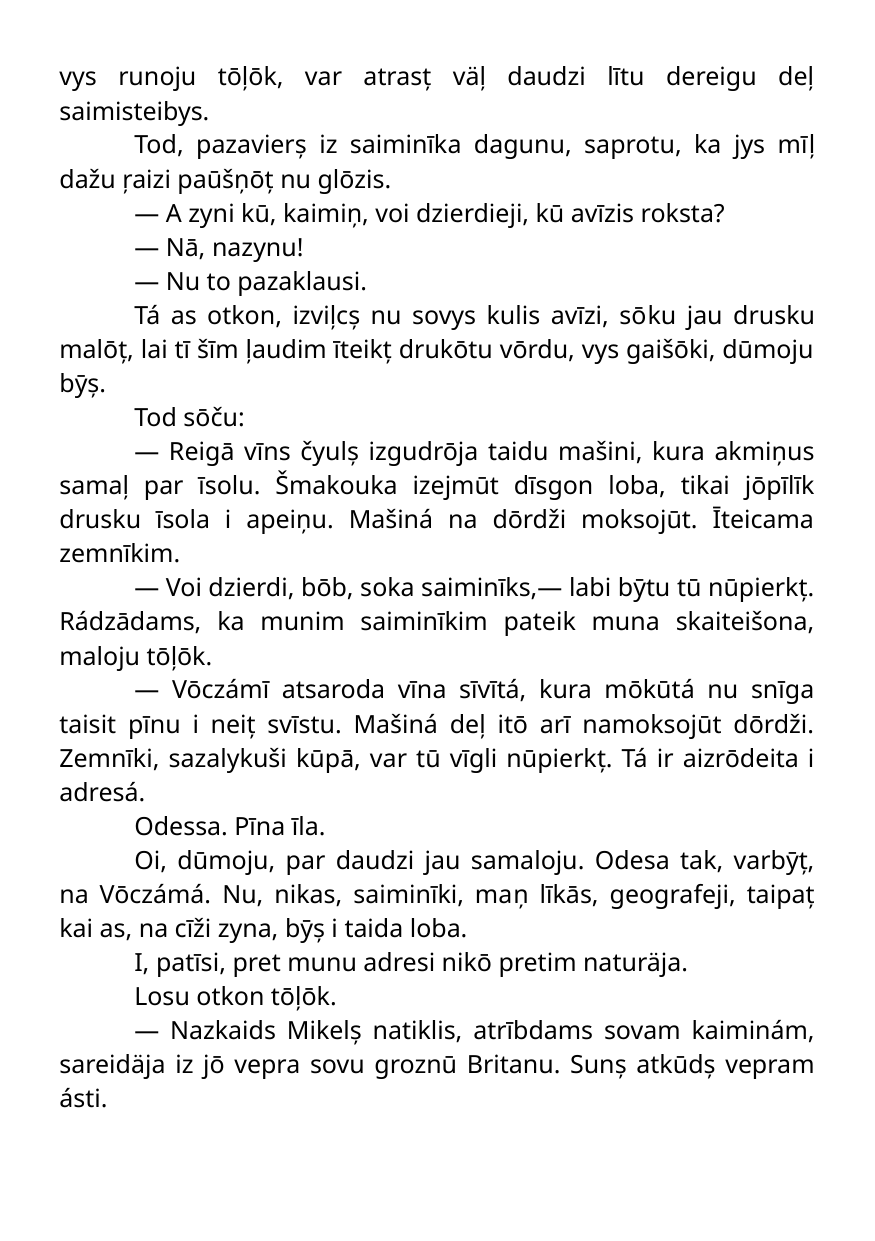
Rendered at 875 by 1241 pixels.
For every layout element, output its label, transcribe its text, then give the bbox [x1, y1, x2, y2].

text I, patīsi, pret munu adresi nikō pretim naturäja. [59, 945, 815, 979]
text — Nā, nazynu! [59, 229, 815, 263]
text Tá as otkon, izviļcș nu sovys kulis avīzi, sōku jau drusku malōț, lai tī šīm ļaudim īteikț drukōtu vōrdu, vys gaišōki, dūmoju bȳș. [59, 297, 815, 400]
text — Voi dzierdi, bōb, soka saiminīks,— labi bȳtu tū nūpierkț. Rádzādams, ka munim saiminīkim pateik muna skaiteišona, maloju tōļōk. [59, 570, 815, 672]
text Odessa. Pīna īla. [59, 808, 815, 842]
text Losu otkon tōļōk. [59, 979, 815, 1013]
text vys runoju tōļōk, var atrasț väļ daudzi lītu dereigu deļ saimisteibys. [59, 59, 815, 127]
text Tod sōču: [59, 400, 815, 434]
text — A zyni kū, kaimiņ, voi dzierdieji, kū avīzis roksta? [59, 195, 815, 229]
text Tod, pazavierș iz saiminīka dagunu, saprotu, ka jys mīļ dažu ŗaizi paūšņōț nu glōzis. [59, 127, 815, 195]
text — Nazkaids Mikelș natiklis, atrībdams sovam kaiminám, sareidäja iz jō vepra sovu groznū Britanu. Sunș atkūdș vepram ásti. [59, 1013, 815, 1115]
text — Vōczámī atsaroda vīna sīvītá, kura mōkūtá nu snīga taisit pīnu i neiț svīstu. Mašiná deļ itō arī namoksojūt dōrdži. Zemnīki, sazalykuši kūpā, var tū vīgli nūpierkț. Tá ir aizrōdeita i adresá. [59, 672, 815, 808]
text — Nu to pazaklausi. [59, 263, 815, 297]
text — Reigā vīns čyulș izgudrōja taidu mašini, kura akmiņus samaļ par īsolu. Šmakouka izejmūt dīsgon loba, tikai jōpīlīk drusku īsola i apeiņu. Mašiná na dōrdži moksojūt. Īteicama zemnīkim. [59, 434, 815, 570]
text Oi, dūmoju, par daudzi jau samaloju. Odesa tak, varbȳț, na Vōczámá. Nu, nikas, saiminīki, maņ līkās, geografeji, taipaț kai as, na cīži zyna, bȳș i taida loba. [59, 842, 815, 945]
